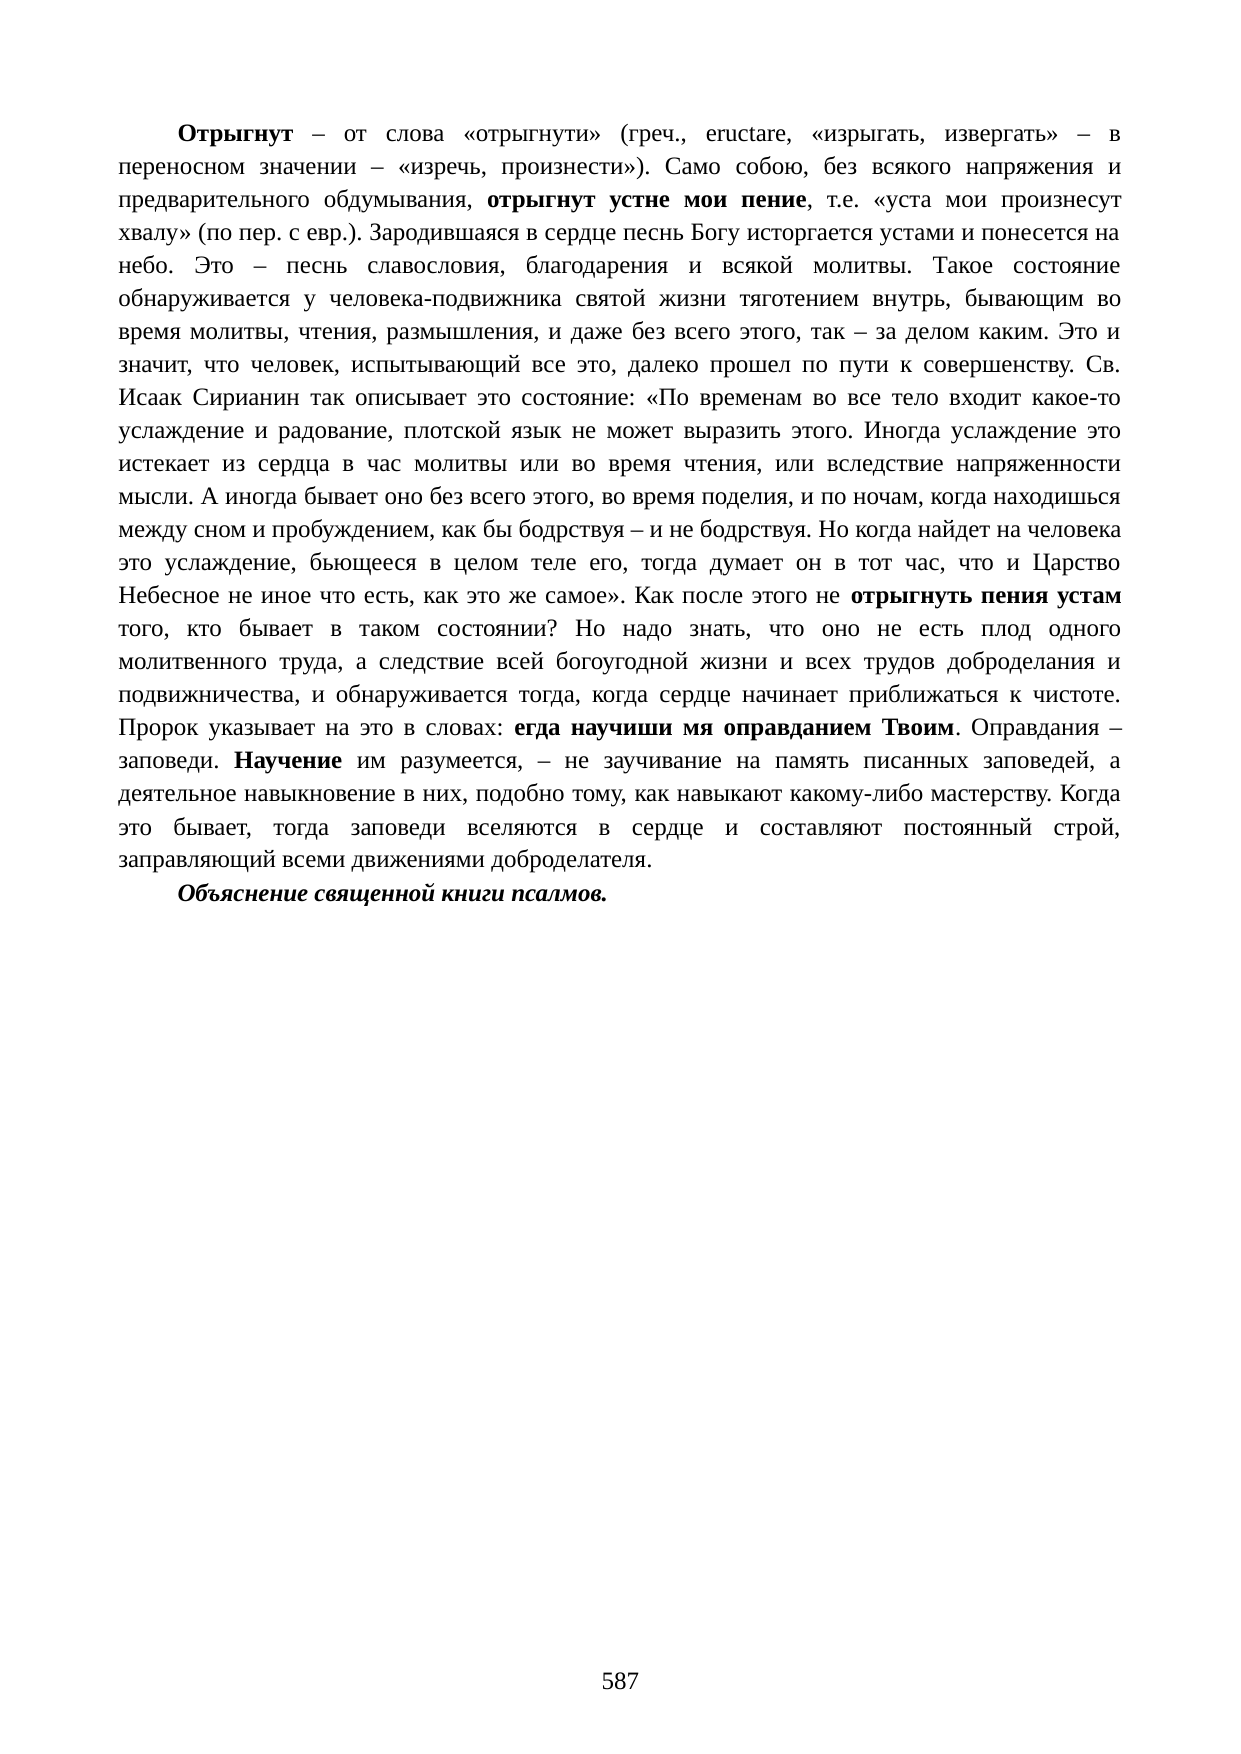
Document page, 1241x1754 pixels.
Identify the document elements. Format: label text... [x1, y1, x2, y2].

text Отрыгнут – от слова «отрыгнути» (греч., eructare, «изрыгать, извергать» – в переносном значении – «изречь, произнести»). Само собою, без всякого напряжения и предварительного обдумывания, отрыгнут устне мои пение, т.е. «уста мои произнесут хвалу» (по пер. с евр.). Зародившаяся в сердце песнь Богу исторгается устами и понесется на небо. Это – песнь славословия, благодарения и всякой молитвы. Такое состояние обнаруживается у человека-подвижника святой жизни тяготением внутрь, бывающим во время молитвы, чтения, размышления, и даже без всего этого, так – за делом каким. Это и значит, что человек, испытывающий все это, далеко прошел по пути к совершенству. Св. Исаак Сирианин так описывает это состояние: «По временам во все тело входит какое-то услаждение и радование, плотской язык не может выразить этого. Иногда услаждение это истекает из сердца в час молитвы или во время чтения, или вследствие напряженности мысли. А иногда бывает оно без всего этого, во время поделия, и по ночам, когда находишься между сном и пробуждением, как бы бодрствуя – и не бодрствуя. Но когда найдет на человека это услаждение, бьющееся в целом теле его, тогда думает он в тот час, что и Царство Небесное не иное что есть, как это же самое». Как после этого не отрыгнуть пения устам того, кто бывает в таком состоянии? Но надо знать, что оно не есть плод одного молитвенного труда, а следствие всей богоугодной жизни и всех трудов доброделания и подвижничества, и обнаруживается тогда, когда сердце начинает приближаться к чистоте. Пророк указывает на это в словах: егда научиши мя оправданием Твоим. Оправдания – заповеди. Научение им разумеется, – не заучивание на память писанных заповедей, а деятельное навыкновение в них, подобно тому, как навыкают какому-либо мастерству. Когда это бывает, тогда заповеди вселяются в сердце и составляют постоянный строй, заправляющий всеми движениями доброделателя. [118, 118, 1122, 873]
text Объяснение священной книги псалмов. [118, 878, 1122, 906]
